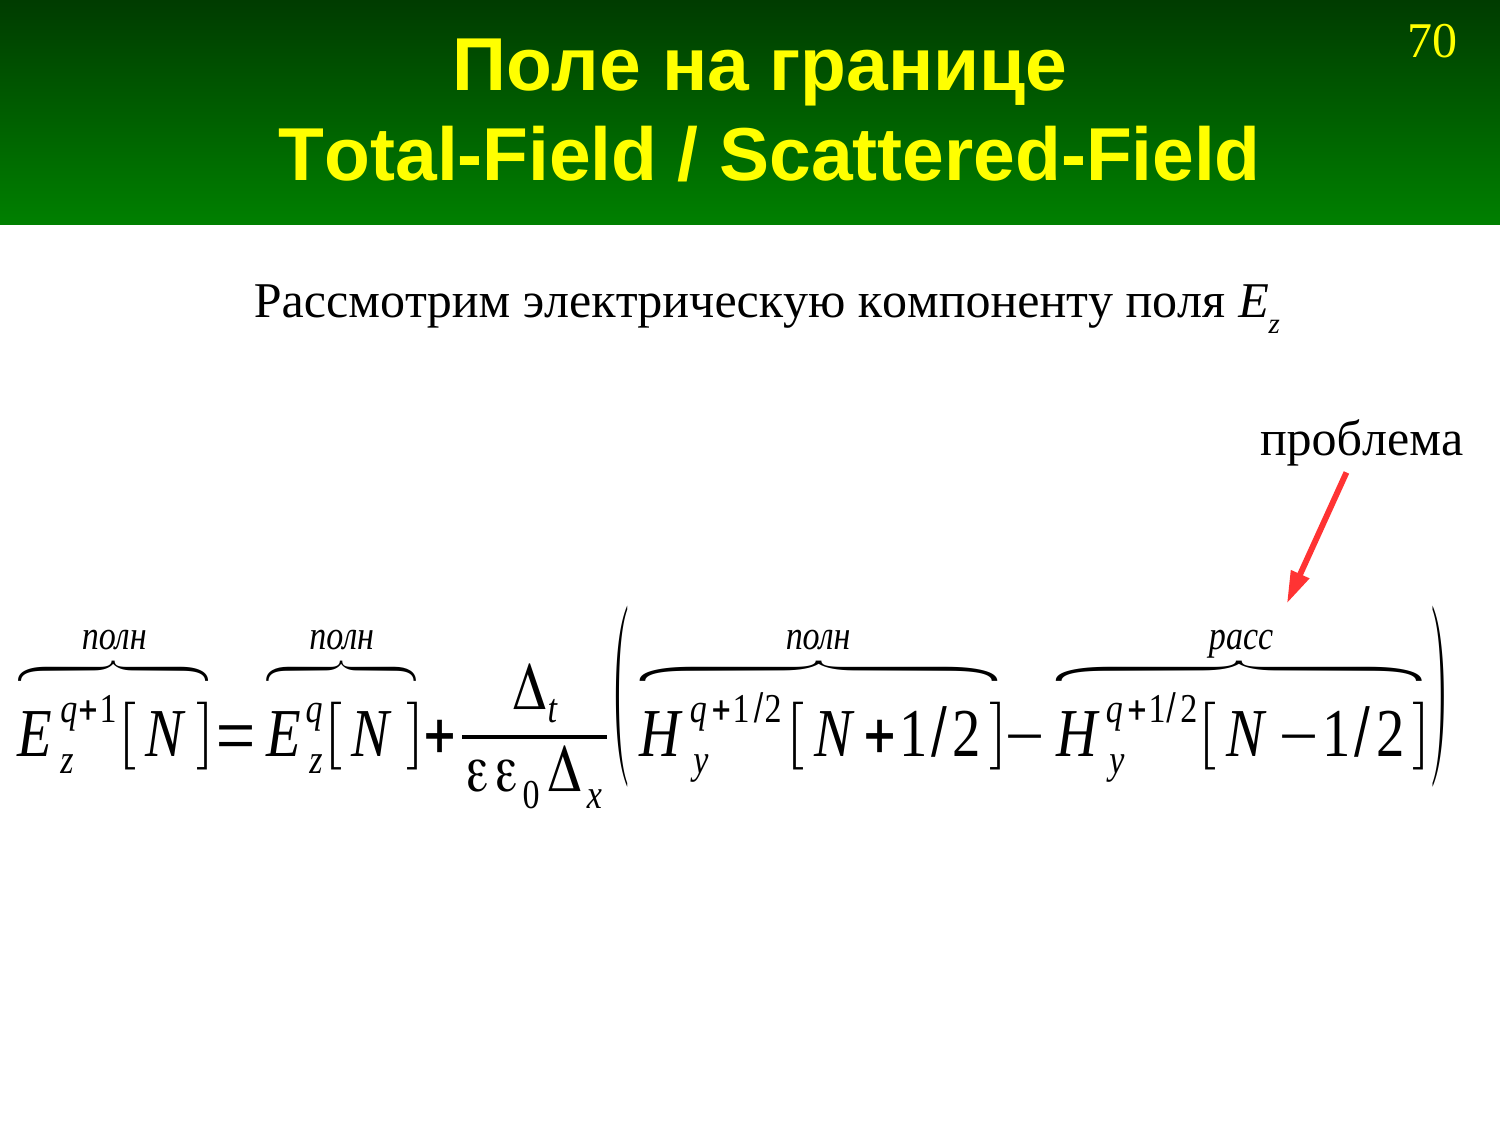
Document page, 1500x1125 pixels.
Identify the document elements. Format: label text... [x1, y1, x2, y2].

title Поле на границе Total-Field / Scattered-Field [100, 7, 1441, 204]
text_box Рассмотрим электрическую компоненту поля Ez [239, 259, 1295, 347]
text_box проблема [1245, 397, 1479, 473]
chart [0, 602, 1462, 818]
